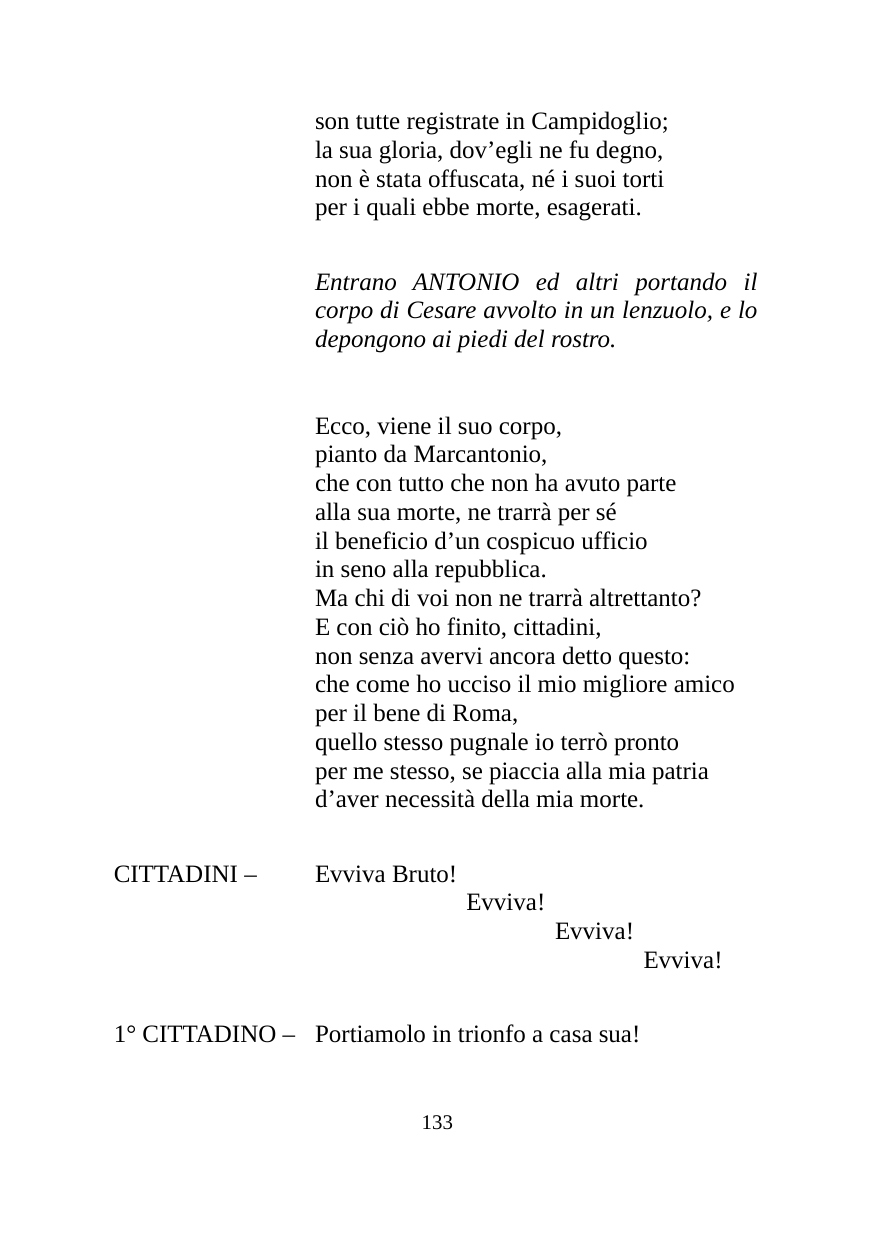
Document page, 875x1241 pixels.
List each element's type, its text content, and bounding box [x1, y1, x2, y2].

table_cell [106, 106, 307, 267]
table_cell CITTADINI – [106, 859, 307, 1019]
table_cell Portiamolo in trionfo a casa sua! [308, 1019, 768, 1048]
table_cell [106, 267, 307, 411]
table_cell Evviva Bruto! Evviva! Evviva! Evviva! [308, 859, 768, 1019]
table_cell Entrano ANTONIO ed altri portando il corpo di Cesare avvolto in un lenzuolo, e lo depongono ai piedi del rostro. [308, 267, 768, 411]
table_cell Ecco, viene il suo corpo, pianto da Marcantonio, che con tutto che non ha avuto parte alla sua morte, ne trarrà per sé il beneficio d’un cospicuo ufficio in seno alla repubblica. Ma chi di voi non ne trarrà altrettanto? E con ciò ho finito, cittadini, non senza avervi ancora detto questo: che come ho ucciso il mio migliore amico per il bene di Roma, quello stesso pugnale io terrò pronto per me stesso, se piaccia alla mia patria d’aver necessità della mia morte. [308, 411, 768, 859]
table_cell 1° CITTADINO – [106, 1019, 307, 1048]
table_cell [106, 411, 307, 859]
table_cell son tutte registrate in Campidoglio; la sua gloria, dov’egli ne fu degno, non è stata offuscata, né i suoi torti per i quali ebbe morte, esagerati. [308, 106, 768, 267]
